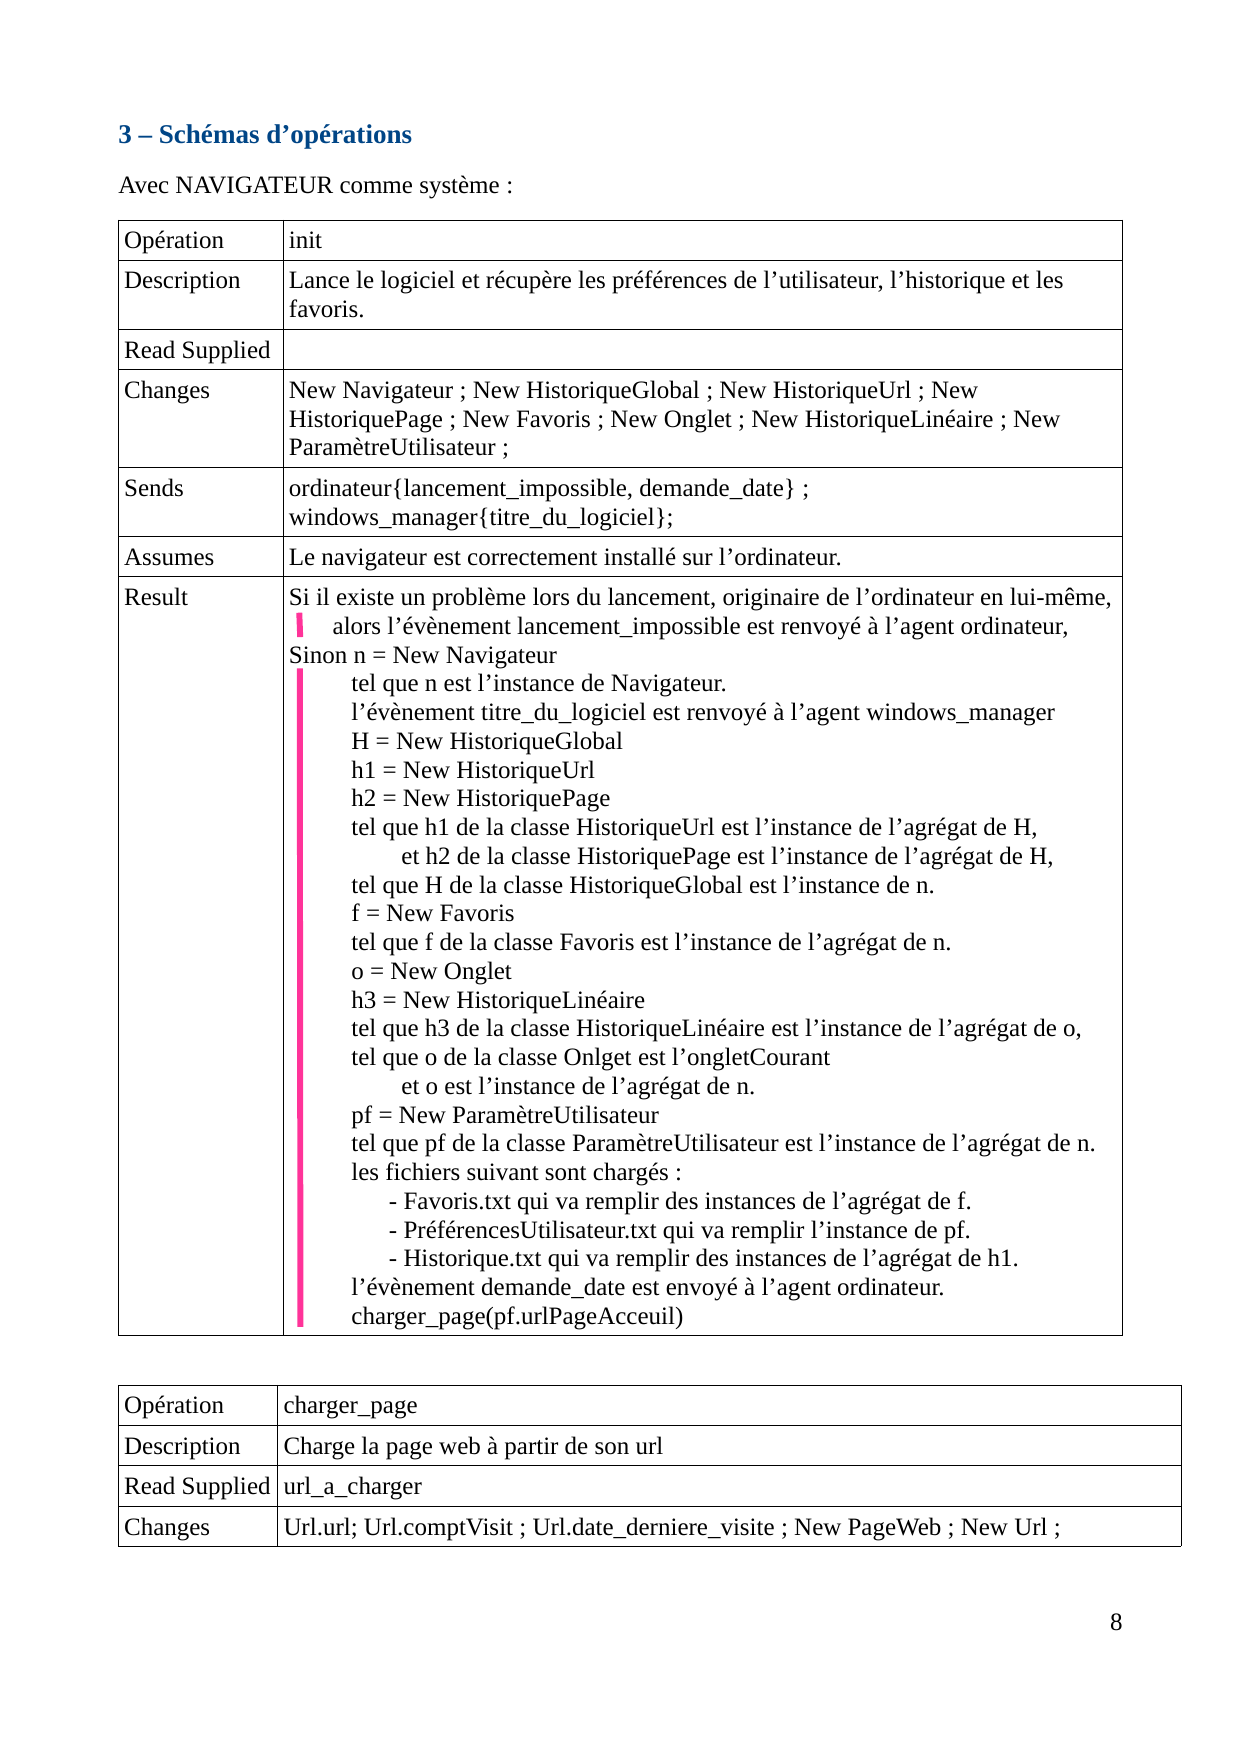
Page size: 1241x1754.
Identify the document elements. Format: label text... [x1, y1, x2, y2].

table_cell url_a_charger [278, 1466, 1181, 1506]
table_cell Si il existe un problème lors du lancement, originaire de l’ordinateur en lui-même, alors l’évènement lancement_impossible est renvoyé à l’agent ordinateur, Sinon n = New Navigateur tel que n est l’instance de Navigateur. l’évènement titre_du_logiciel est renvoyé à l’agent windows_manager H = New HistoriqueGlobal h1 = New HistoriqueUrl h2 = New HistoriquePage tel que h1 de la classe HistoriqueUrl est l’instance de l’agrégat de H, et h2 de la classe HistoriquePage est l’instance de l’agrégat de H, tel que H de la classe HistoriqueGlobal est l’instance de n. f = New Favoris tel que f de la classe Favoris est l’instance de l’agrégat de n. o = New Onglet h3 = New HistoriqueLinéaire tel que h3 de la classe HistoriqueLinéaire est l’instance de l’agrégat de o, tel que o de la classe Onlget est l’ongletCourant et o est l’instance de l’agrégat de n. pf = New ParamètreUtilisateur tel que pf de la classe ParamètreUtilisateur est l’instance de l’agrégat de n. les fichiers suivant sont chargés : - Favoris.txt qui va remplir des instances de l’agrégat de f. - PréférencesUtilisateur.txt qui va remplir l’instance de pf. - Historique.txt qui va remplir des instances de l’agrégat de h1. l’évènement demande_date est envoyé à l’agent ordinateur. charger_page(pf.urlPageAcceuil) [284, 577, 1122, 1335]
table_cell Description [119, 1426, 277, 1465]
table_cell Le navigateur est correctement installé sur l’ordinateur. [284, 537, 1122, 576]
table_cell Read Supplied [119, 1466, 277, 1506]
table_cell ordinateur{lancement_impossible, demande_date} ; windows_manager{titre_du_logiciel}; [284, 468, 1122, 536]
text 3 – Schémas d’opérations [118, 118, 1122, 149]
table_cell [284, 330, 1122, 369]
table_cell Sends [119, 468, 283, 536]
table_cell Result [119, 577, 283, 1335]
table_header Opération [119, 1386, 277, 1425]
table_header Opération [119, 221, 283, 260]
table_cell Changes [119, 1507, 277, 1546]
table_cell Charge la page web à partir de son url [278, 1426, 1181, 1465]
text Avec NAVIGATEUR comme système : [118, 170, 1122, 199]
table_header init [284, 221, 1122, 260]
table_cell Changes [119, 370, 283, 467]
table_header charger_page [278, 1386, 1181, 1425]
table_cell Read Supplied [119, 330, 283, 369]
table_cell New Navigateur ; New HistoriqueGlobal ; New HistoriqueUrl ; New HistoriquePage ; New Favoris ; New Onglet ; New HistoriqueLinéaire ; New ParamètreUtilisateur ; [284, 370, 1122, 467]
table_cell Description [119, 261, 283, 329]
table_cell Lance le logiciel et récupère les préférences de l’utilisateur, l’historique et les favoris. [284, 261, 1122, 329]
table_cell Assumes [119, 537, 283, 576]
table_cell Url.url; Url.comptVisit ; Url.date_derniere_visite ; New PageWeb ; New Url ; [278, 1507, 1181, 1546]
